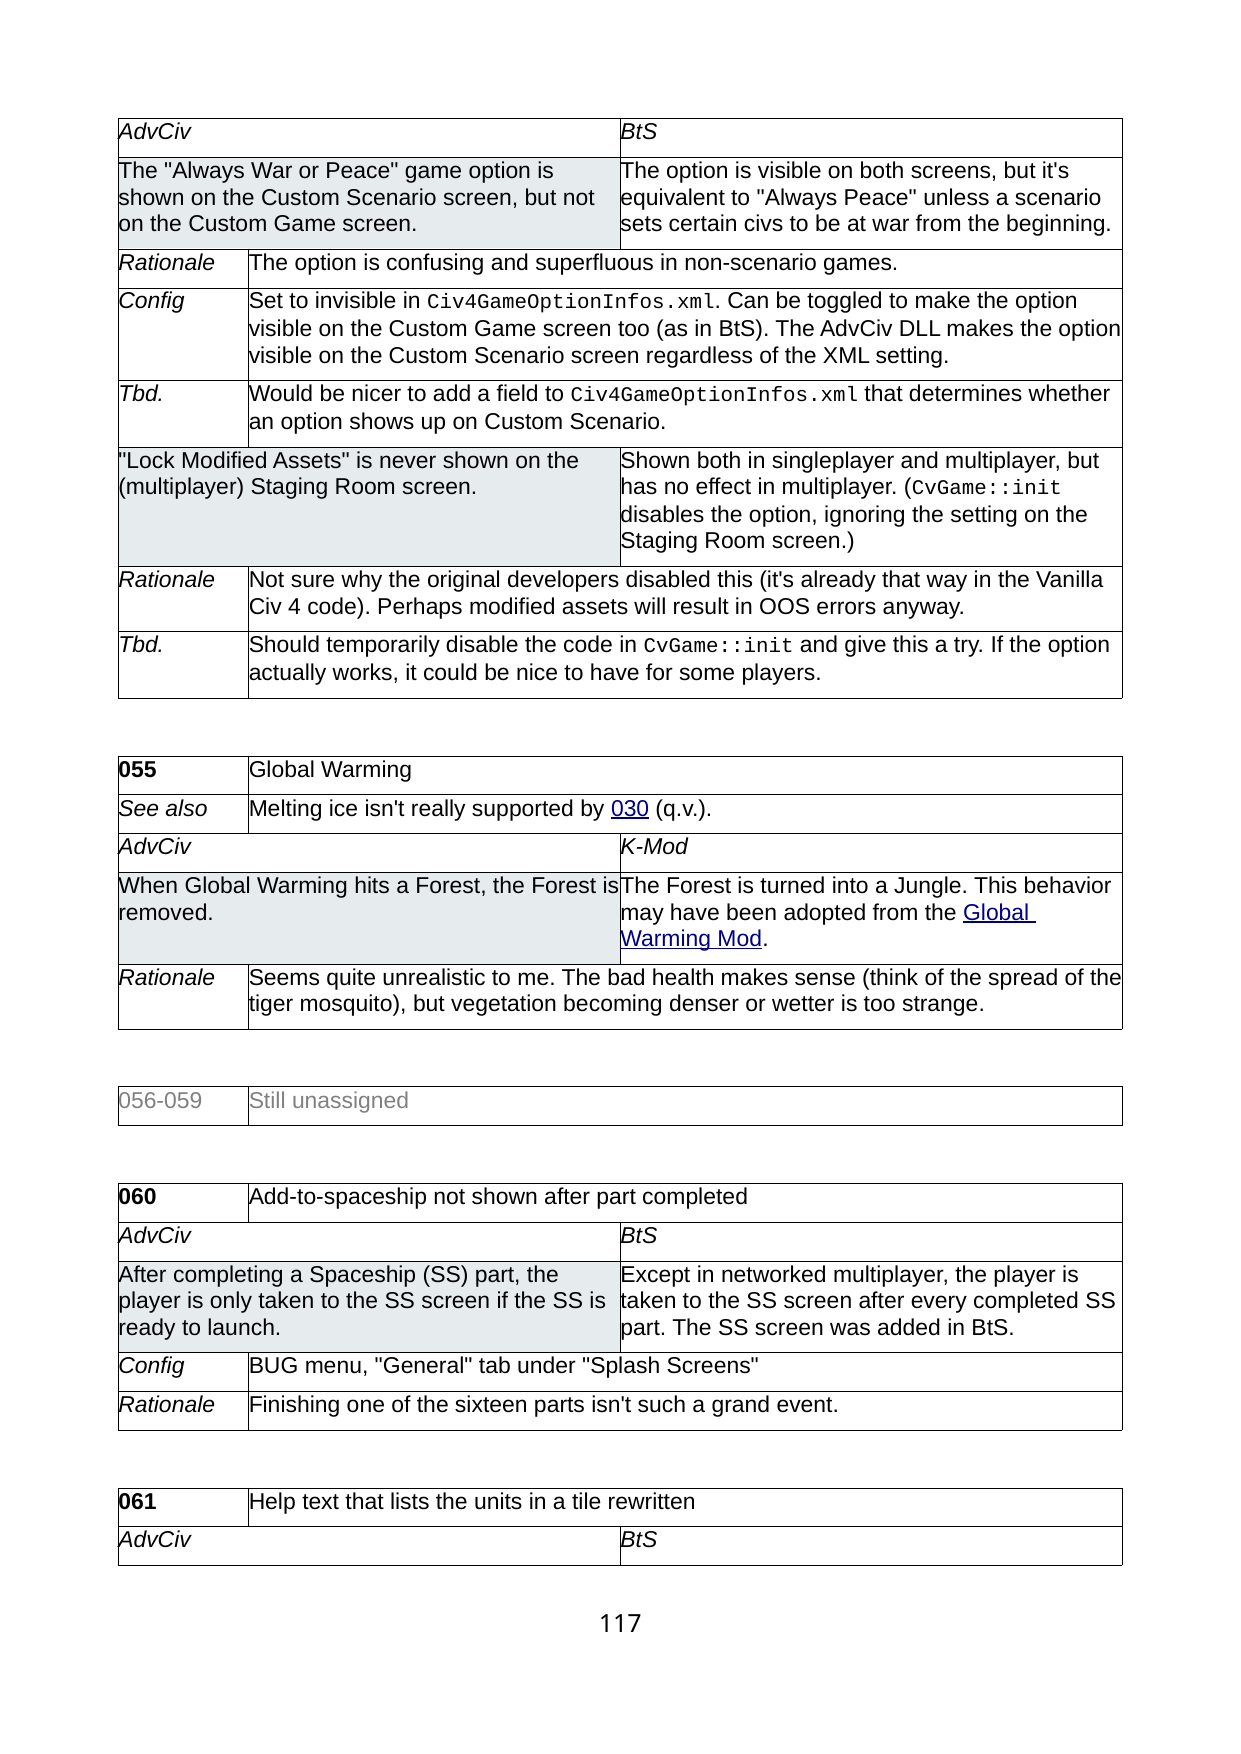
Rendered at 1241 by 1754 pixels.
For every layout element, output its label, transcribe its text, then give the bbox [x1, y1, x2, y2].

table_header 061 [119, 1489, 248, 1526]
table_cell After completing a Spaceship (SS) part, the player is only taken to the SS screen if the SS is ready to launch. [119, 1262, 620, 1352]
table_header 056-059 [119, 1087, 248, 1125]
table_cell "Lock Modified Assets" is never shown on the (multiplayer) Staging Room screen. [119, 448, 620, 566]
table_cell The option is confusing and superfluous in non-scenario games. [249, 250, 1122, 287]
table_cell AdvCiv [119, 1527, 620, 1565]
table_cell AdvCiv [119, 834, 620, 872]
table_header Help text that lists the units in a tile rewritten [249, 1489, 1122, 1526]
table_cell AdvCiv [119, 119, 620, 157]
table_header Add-to-spaceship not shown after part completed [249, 1184, 1122, 1222]
table_cell Tbd. [119, 381, 248, 447]
table_cell Seems quite unrealistic to me. The bad health makes sense (think of the spread of the tiger mosquito), but vegetation becoming denser or wetter is too strange. [249, 965, 1122, 1029]
table_cell Finishing one of the sixteen parts isn't such a grand event. [249, 1392, 1122, 1430]
table_cell BtS [621, 119, 1122, 157]
table_header 060 [119, 1184, 248, 1222]
table_cell Rationale [119, 965, 248, 1029]
table_cell Rationale [119, 250, 248, 287]
table_cell Should temporarily disable the code in CvGame::init and give this a try. If the option actually works, it could be nice to have for some players. [249, 632, 1122, 698]
table_cell The Forest is turned into a Jungle. This behavior may have been adopted from the Global Warming Mod. [621, 873, 1122, 964]
table_cell Except in networked multiplayer, the player is taken to the SS screen after every completed SS part. The SS screen was added in BtS. [621, 1262, 1122, 1352]
table_cell Shown both in singleplayer and multiplayer, but has no effect in multiplayer. (CvGame::init disables the option, ignoring the setting on the Staging Room screen.) [621, 448, 1122, 566]
table_cell BtS [621, 1527, 1122, 1565]
table_cell Config [119, 1353, 248, 1391]
table_cell BtS [621, 1223, 1122, 1261]
table_cell Would be nicer to add a field to Civ4GameOptionInfos.xml that determines whether an option shows up on Custom Scenario. [249, 381, 1122, 447]
table_cell Melting ice isn't really supported by 030 (q.v.). [249, 795, 1122, 833]
table_cell Rationale [119, 567, 248, 631]
table_header Still unassigned [249, 1087, 1122, 1125]
table_cell AdvCiv [119, 1223, 620, 1261]
table_cell The "Always War or Peace" game option is shown on the Custom Scenario screen, but not on the Custom Game screen. [119, 158, 620, 248]
table_cell Tbd. [119, 632, 248, 698]
table_header Global Warming [249, 757, 1122, 794]
table_cell Set to invisible in Civ4GameOptionInfos.xml. Can be toggled to make the option visible on the Custom Game screen too (as in BtS). The AdvCiv DLL makes the option visible on the Custom Scenario screen regardless of the XML setting. [249, 289, 1122, 380]
table_cell When Global Warming hits a Forest, the Forest is removed. [119, 873, 620, 964]
table_header 055 [119, 757, 248, 794]
table_cell Config [119, 289, 248, 380]
table_cell The option is visible on both screens, but it's equivalent to "Always Peace" unless a scenario sets certain civs to be at war from the beginning. [621, 158, 1122, 248]
table_cell K-Mod [621, 834, 1122, 872]
table_cell Not sure why the original developers disabled this (it's already that way in the Vanilla Civ 4 code). Perhaps modified assets will result in OOS errors anyway. [249, 567, 1122, 631]
table_cell BUG menu, "General" tab under "Splash Screens" [249, 1353, 1122, 1391]
table_cell Rationale [119, 1392, 248, 1430]
table_cell See also [119, 795, 248, 833]
